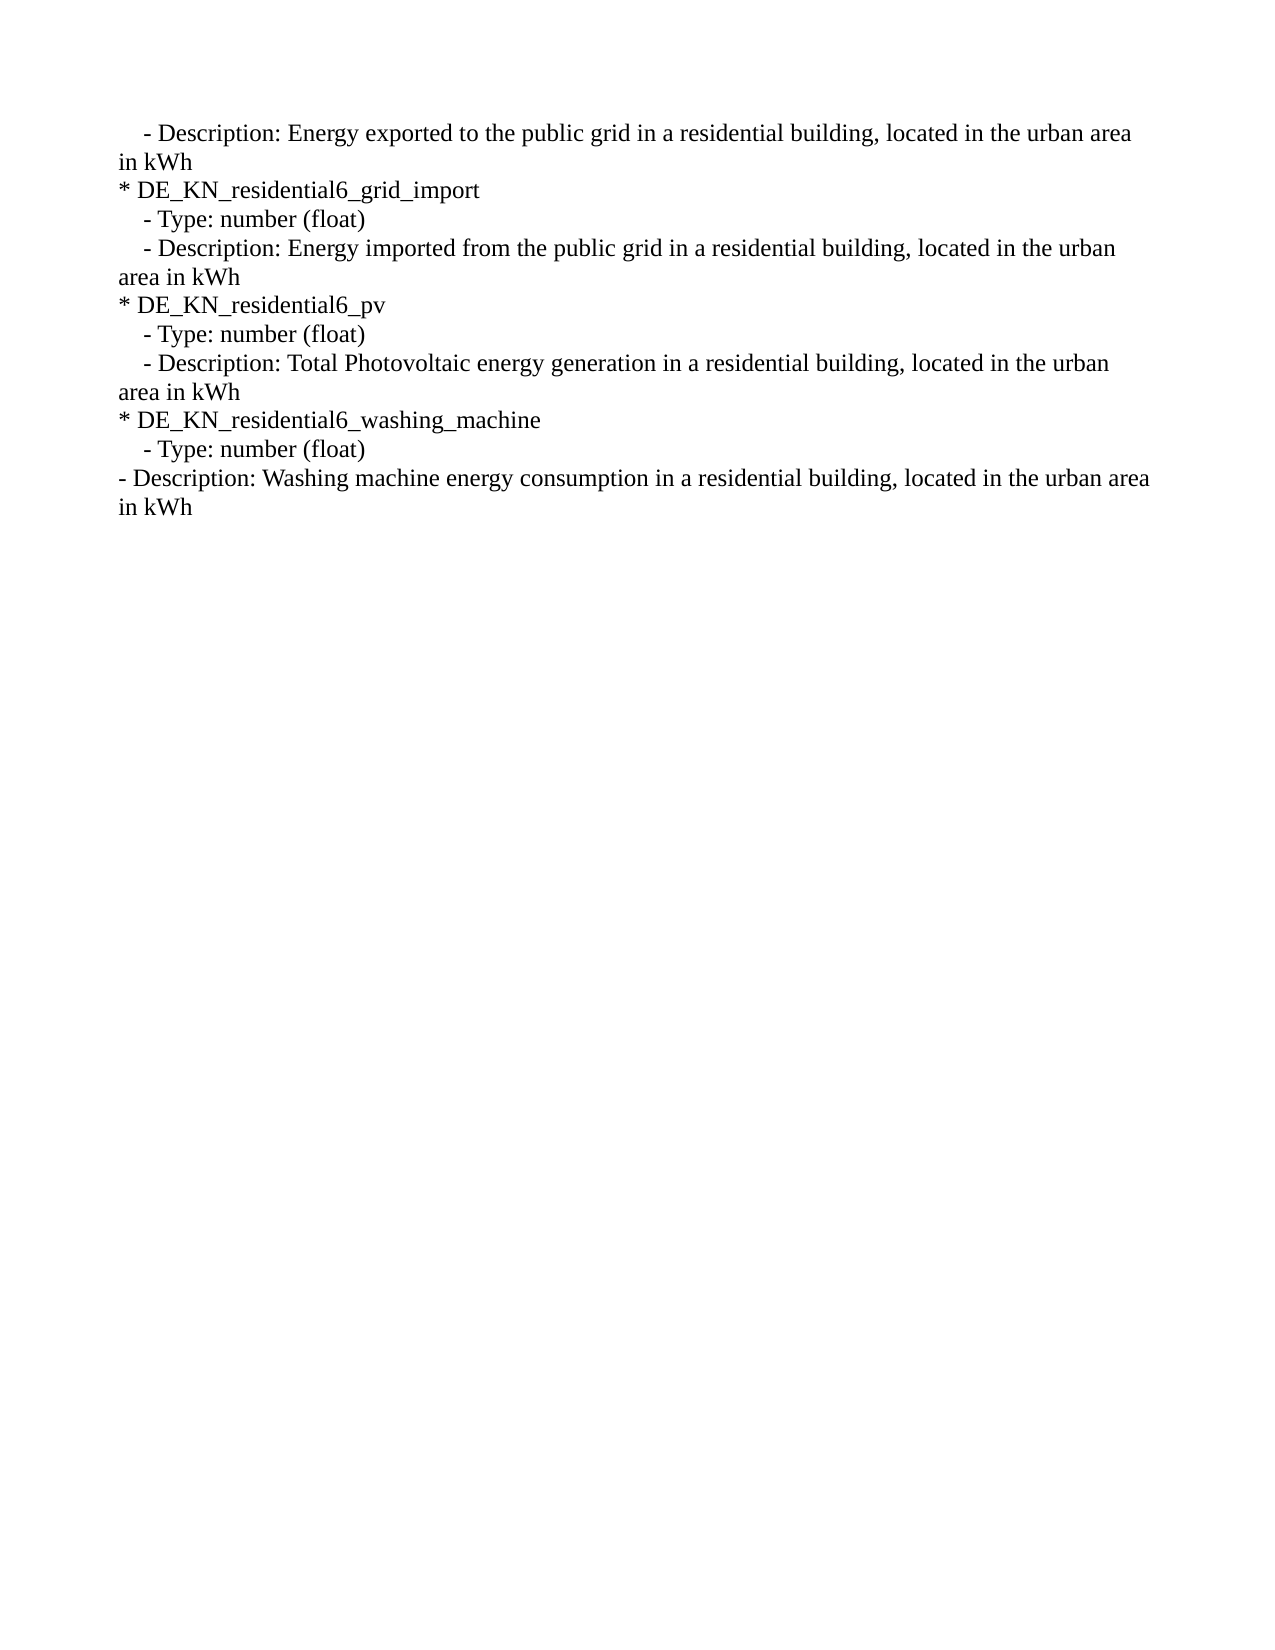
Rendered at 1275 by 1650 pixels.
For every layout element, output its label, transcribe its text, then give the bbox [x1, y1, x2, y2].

text - Type: number (float) [118, 434, 1157, 463]
text - Description: Energy exported to the public grid in a residential building, located in the urban area in kWh [118, 118, 1157, 176]
text - Type: number (float) [118, 204, 1157, 233]
text - Description: Washing machine energy consumption in a residential building, located in the urban area in kWh [118, 463, 1157, 521]
text * DE_KN_residential6_grid_import [118, 176, 1157, 204]
text - Description: Energy imported from the public grid in a residential building, located in the urban area in kWh [118, 233, 1157, 291]
text * DE_KN_residential6_pv [118, 291, 1157, 319]
text - Type: number (float) [118, 319, 1157, 348]
text - Description: Total Photovoltaic energy generation in a residential building, located in the urban area in kWh [118, 348, 1157, 406]
text * DE_KN_residential6_washing_machine [118, 406, 1157, 434]
